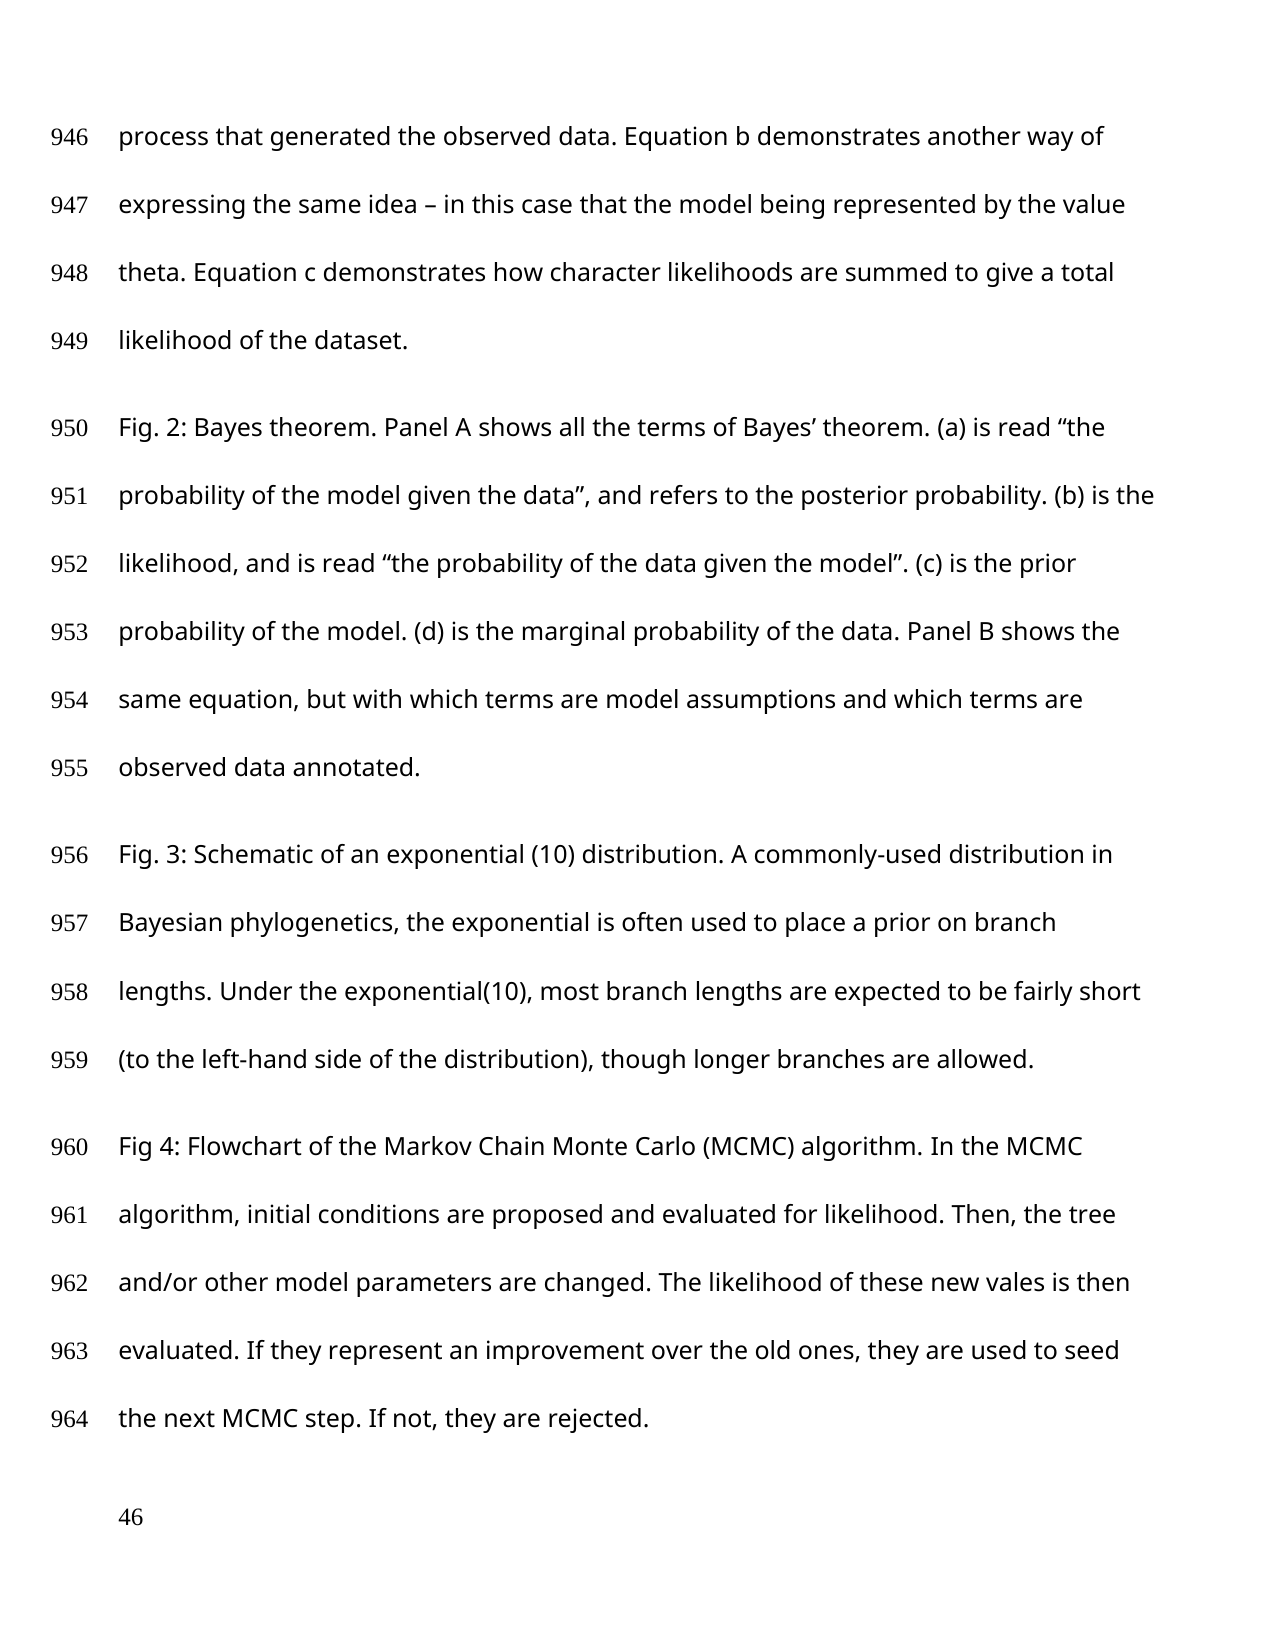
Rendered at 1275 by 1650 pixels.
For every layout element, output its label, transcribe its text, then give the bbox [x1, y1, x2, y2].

text Fig. 3: Schematic of an exponential (10) distribution. A commonly-used distribution in Bayesian phylogenetics, the exponential is often used to place a prior on branch lengths. Under the exponential(10), most branch lengths are expected to be fairly short (to the left-hand side of the distribution), though longer branches are allowed. [118, 837, 1157, 1075]
text process that generated the observed data. Equation b demonstrates another way of expressing the same idea – in this case that the model being represented by the value theta. Equation c demonstrates how character likelihoods are summed to give a total likelihood of the dataset. [118, 118, 1157, 357]
text Fig 4: Flowchart of the Markov Chain Monte Carlo (MCMC) algorithm. In the MCMC algorithm, initial conditions are proposed and evaluated for likelihood. Then, the tree and/or other model parameters are changed. The likelihood of these new vales is then evaluated. If they represent an improvement over the old ones, they are used to seed the next MCMC step. If not, they are rejected. [118, 1128, 1157, 1435]
text Fig. 2: Bayes theorem. Panel A shows all the terms of Bayes’ theorem. (a) is read “the probability of the model given the data”, and refers to the posterior probability. (b) is the likelihood, and is read “the probability of the data given the model”. (c) is the prior probability of the model. (d) is the marginal probability of the data. Panel B shows the same equation, but with which terms are model assumptions and which terms are observed data annotated. [118, 409, 1157, 784]
